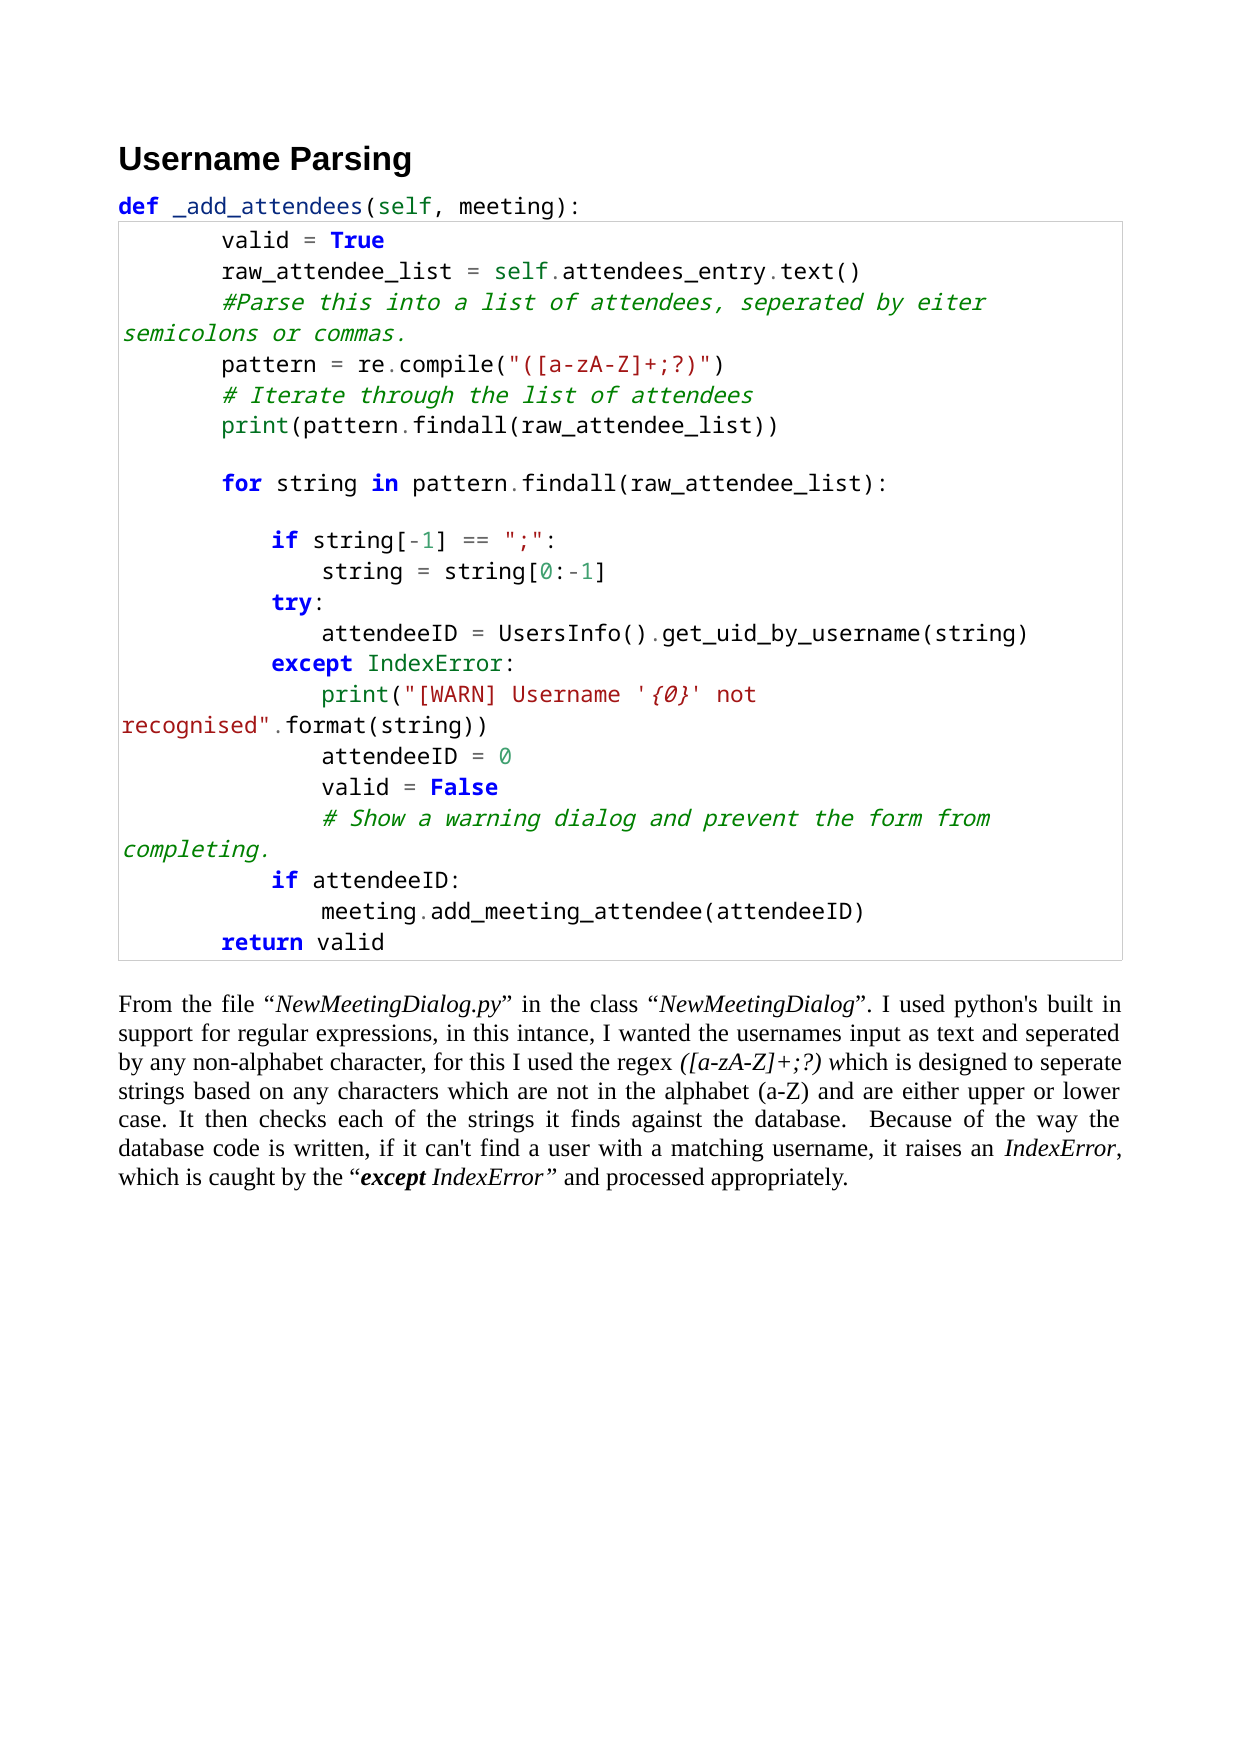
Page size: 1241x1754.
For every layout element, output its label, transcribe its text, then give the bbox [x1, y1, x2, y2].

text pattern = re.compile("([a-zA-Z]+;?)") [119, 345, 1122, 376]
text string = string[0:-1] [119, 552, 1122, 583]
text except IndexError: [119, 644, 1122, 676]
text raw_attendee_list = self.attendees_entry.text() [119, 252, 1122, 283]
text # Iterate through the list of attendees [119, 376, 1122, 407]
text def _add_attendees(self, meeting): [118, 190, 1122, 221]
text valid = True [119, 222, 1122, 252]
text print(pattern.findall(raw_attendee_list)) [119, 407, 1122, 441]
text # Show a warning dialog and prevent the form from completing. [119, 799, 1122, 861]
text valid = False [119, 768, 1122, 799]
text if string[-1] == ";": [119, 521, 1122, 552]
text if attendeeID: [119, 861, 1122, 892]
text #Parse this into a list of attendees, seperated by eiter semicolons or commas. [119, 283, 1122, 345]
text From the file “NewMeetingDialog.py” in the class “NewMeetingDialog”. I used python's built in support for regular expressions, in this intance, I wanted the usernames input as text and seperated by any non-alphabet character, for this I used the regex ([a-zA-Z]+;?) which is designed to seperate strings based on any characters which are not in the alphabet (a-Z) and are either upper or lower case. It then checks each of the strings it finds against the database. Because of the way the database code is written, if it can't find a user with a matching username, it raises an IndexError, which is caught by the “except IndexError” and processed appropriately. [118, 989, 1122, 1191]
text try: [119, 583, 1122, 614]
text attendeeID = 0 [119, 737, 1122, 768]
text attendeeID = UsersInfo().get_uid_by_username(string) [119, 614, 1122, 644]
text meeting.add_meeting_attendee(attendeeID) [119, 892, 1122, 923]
text for string in pattern.findall(raw_attendee_list): [119, 464, 1122, 498]
text return valid [119, 923, 1122, 960]
subtitle Username Parsing [118, 139, 1122, 178]
text print("[WARN] Username '{0}' not recognised".format(string)) [119, 676, 1122, 737]
